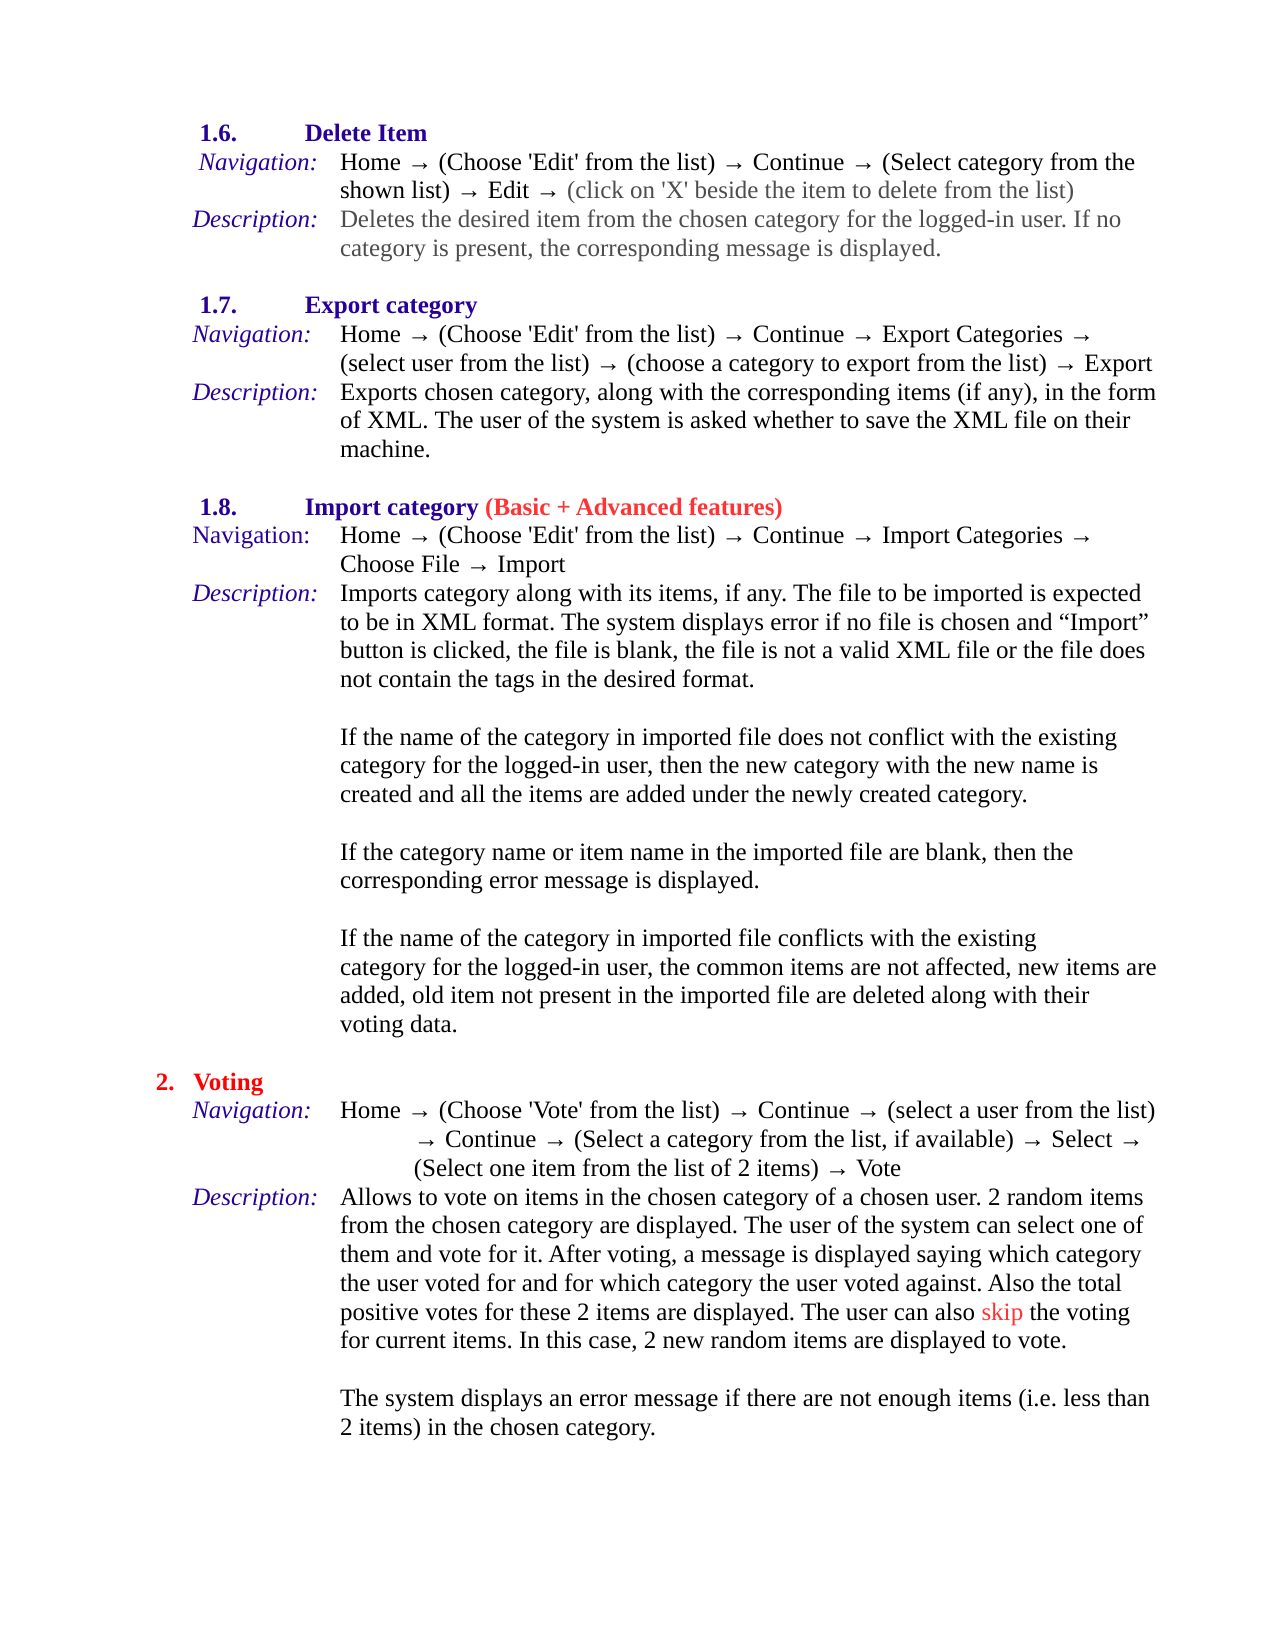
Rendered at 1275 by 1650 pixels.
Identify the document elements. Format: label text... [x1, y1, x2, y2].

text Description: Imports category along with its items, if any. The file to be imported is expected to be in XML format. The system displays error if no file is chosen and “Import” button is clicked, the file is blank, the file is not a valid XML file or the file does not contain the tags in the desired format. [118, 578, 1157, 693]
text If the category name or item name in the imported file are blank, then the corresponding error message is displayed. [118, 837, 1157, 894]
list Delete Item [193, 118, 1157, 147]
text Description: Allows to vote on items in the chosen category of a chosen user. 2 random items from the chosen category are displayed. The user of the system can select one of them and vote for it. After voting, a message is displayed saying which category the user voted for and for which category the user voted against. Also the total positive votes for these 2 items are displayed. The user can also skip the voting for current items. In this case, 2 new random items are displayed to vote. [118, 1182, 1157, 1354]
text If the name of the category in imported file does not conflict with the existing category for the logged-in user, then the new category with the new name is created and all the items are added under the newly created category. [118, 722, 1157, 808]
text Navigation: Home → (Choose 'Edit' from the list) → Continue → (Select category from the shown list) → Edit → (click on 'X' beside the item to delete from the list) [118, 147, 1157, 204]
text Description: Exports chosen category, along with the corresponding items (if any), in the form of XML. The user of the system is asked whether to save the XML file on their machine. [118, 377, 1157, 463]
text Navigation: Home → (Choose 'Edit' from the list) → Continue → Import Categories → Choose File → Import [118, 521, 1157, 578]
text Navigation: Home → (Choose 'Edit' from the list) → Continue → Export Categories → (select user from the list) → (choose a category to export from the list) → Export [118, 319, 1157, 377]
list Import category (Basic + Advanced features) [193, 492, 1157, 521]
text If the name of the category in imported file conflicts with the existing category for the logged-in user, the common items are not affected, new items are added, old item not present in the imported file are deleted along with their voting data. [118, 923, 1157, 1038]
list Voting [156, 1067, 1157, 1096]
text Navigation: Home → (Choose 'Vote' from the list) → Continue → (select a user from the list) → Continue → (Select a category from the list, if available) → Select → (Select one item from the list of 2 items) → Vote [118, 1096, 1157, 1182]
text The system displays an error message if there are not enough items (i.e. less than 2 items) in the chosen category. [118, 1383, 1157, 1441]
list Export category [193, 291, 1157, 319]
text Description: Deletes the desired item from the chosen category for the logged-in user. If no category is present, the corresponding message is displayed. [118, 204, 1157, 262]
